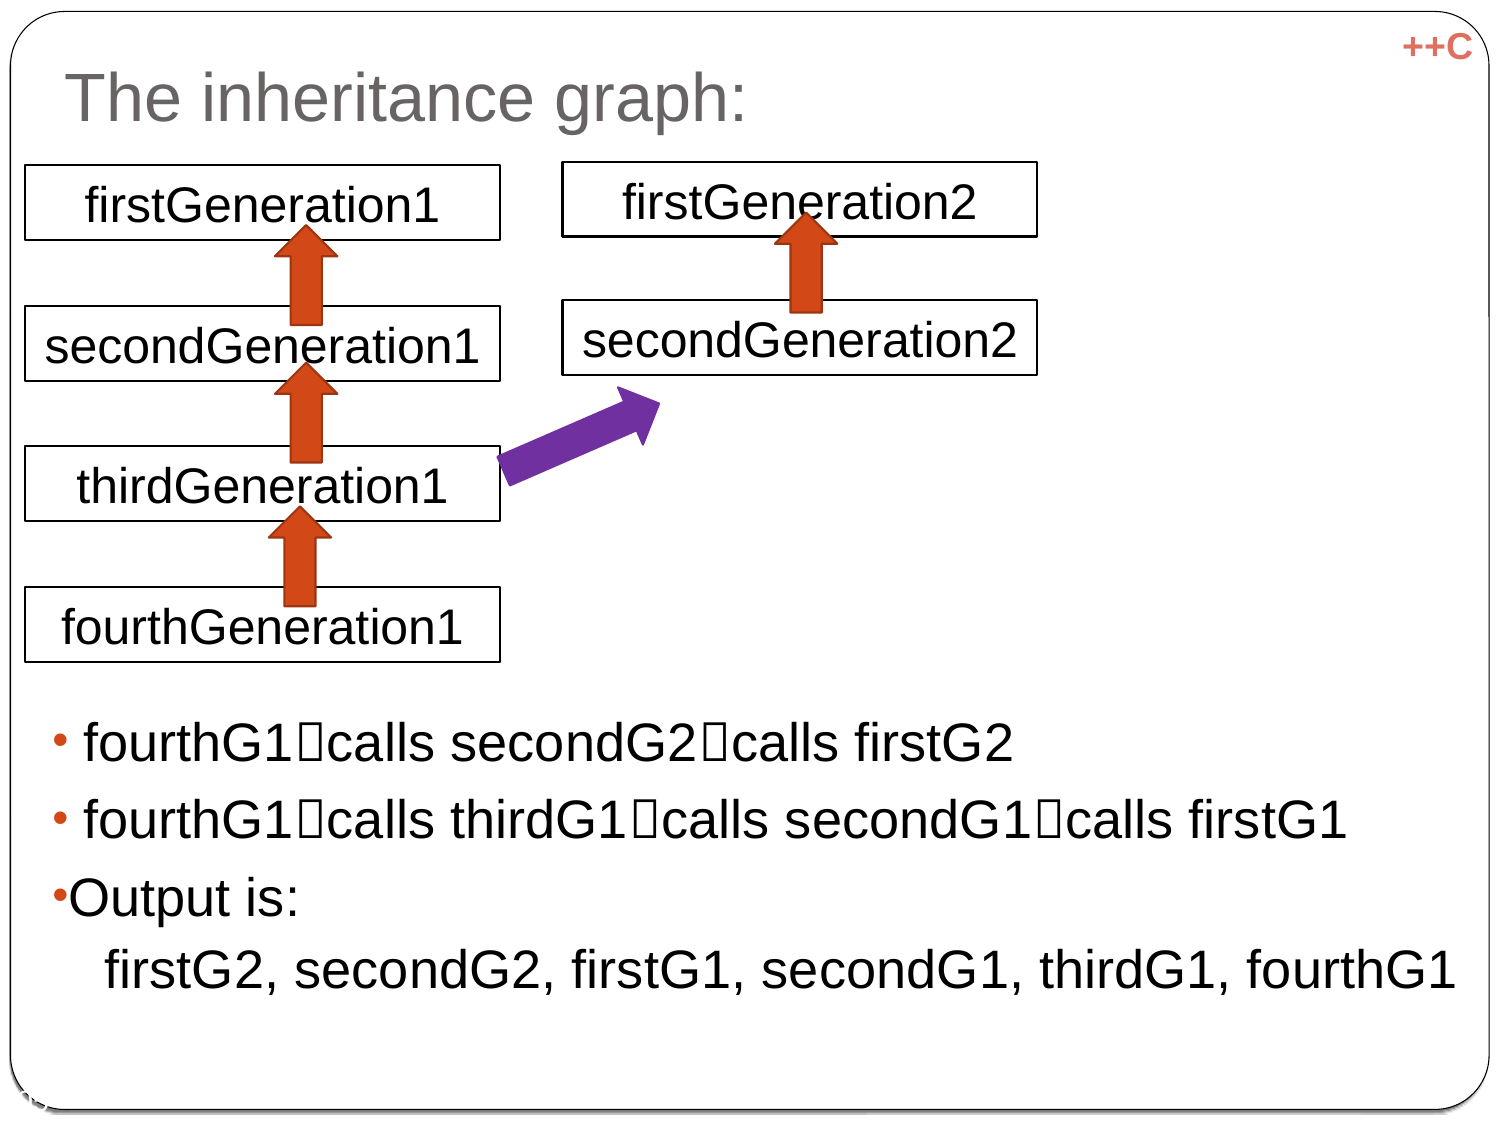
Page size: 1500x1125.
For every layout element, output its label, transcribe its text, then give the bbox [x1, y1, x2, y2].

text_box firstGeneration1 [24, 165, 500, 241]
list fourthG1calls secondG2calls firstG2 fourthG1calls thirdG1calls secondG1calls firstG1 Output is: firstG2, secondG2, firstG1, secondG1, thirdG1, fourthG1 [37, 699, 1500, 1075]
slide_number [0, 1074, 50, 1125]
text_box [274, 362, 338, 463]
text_box fourthGeneration1 [24, 586, 500, 662]
text_box [774, 212, 838, 313]
text_box [268, 506, 332, 607]
text_box [274, 224, 338, 325]
text_box secondGeneration2 [562, 299, 1038, 375]
text_box firstGeneration2 [562, 161, 1038, 237]
text_box [497, 387, 660, 486]
text_box secondGeneration1 [24, 305, 500, 381]
title The inheritance graph: [50, 45, 1450, 150]
text_box thirdGeneration1 [24, 446, 500, 522]
